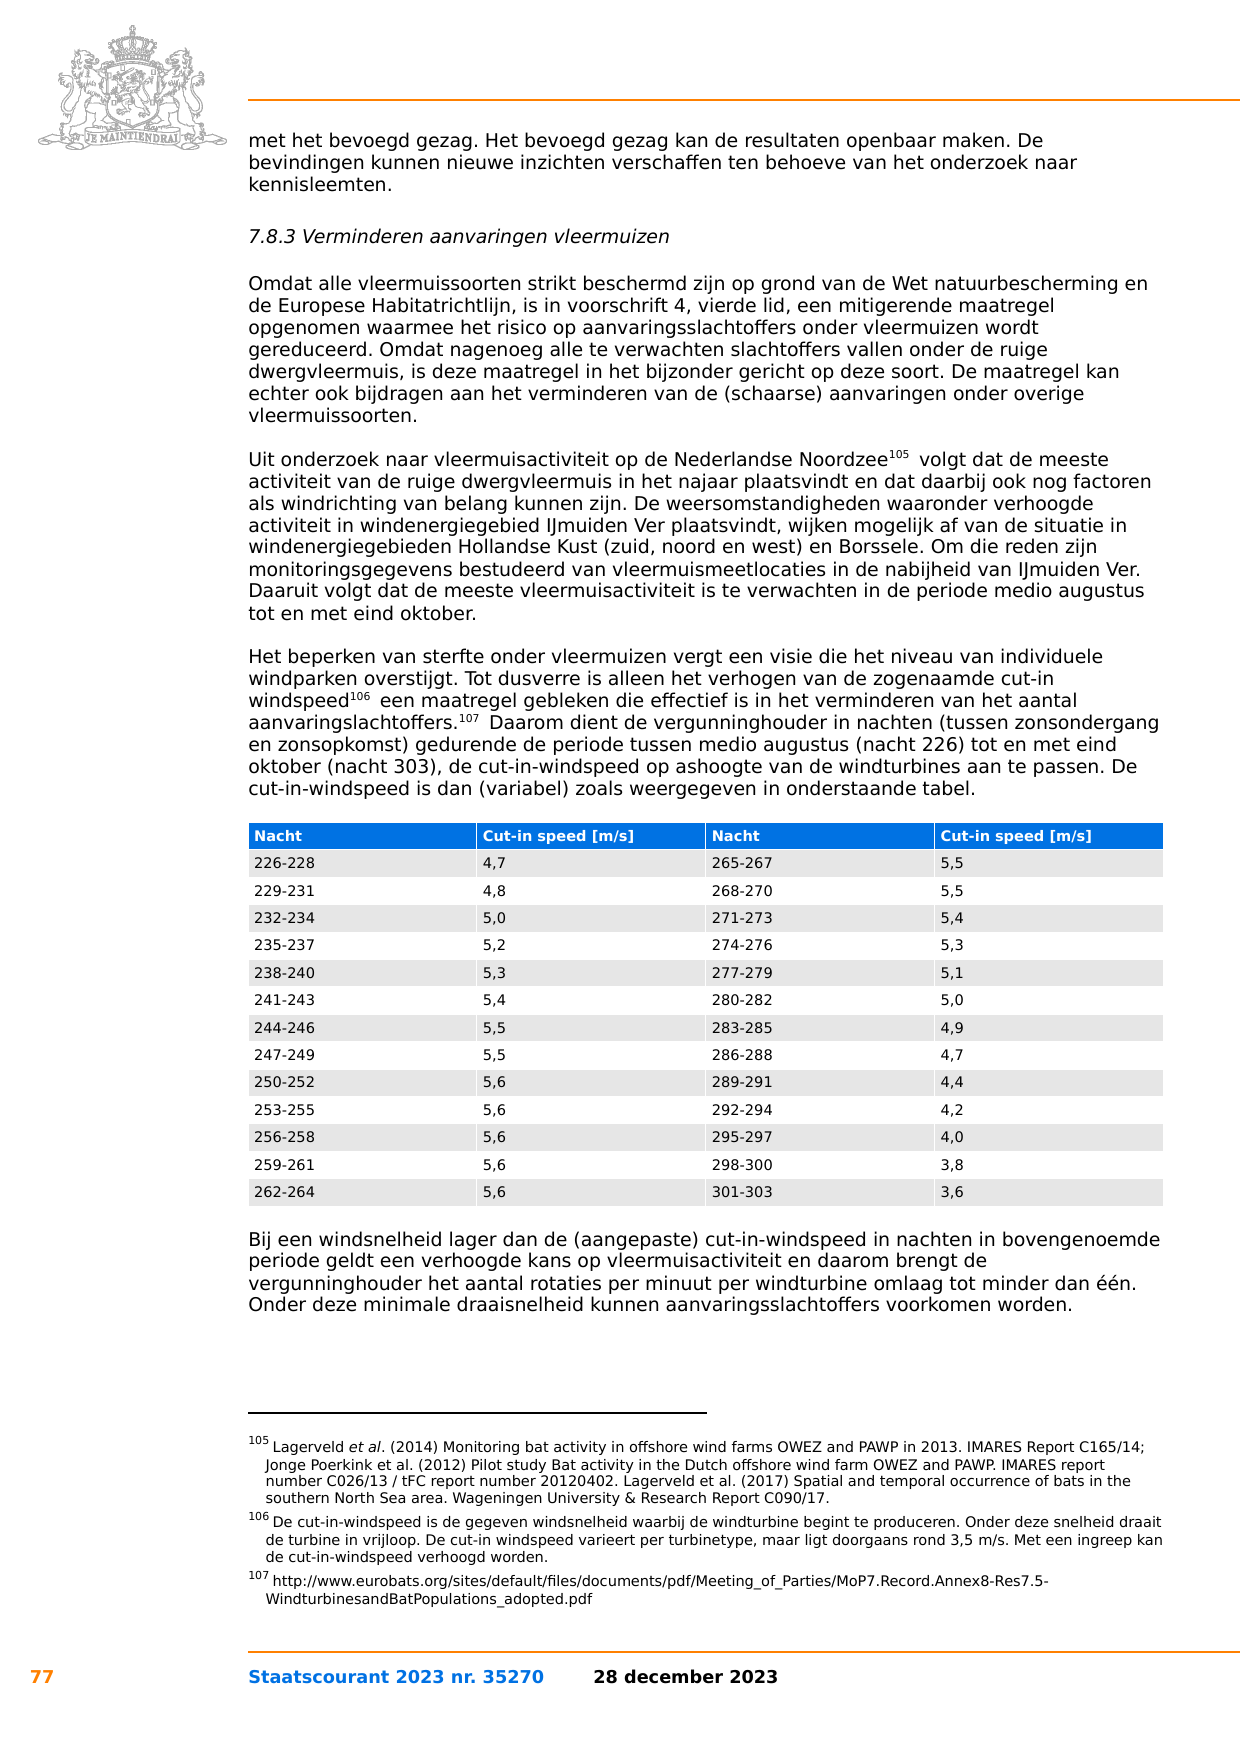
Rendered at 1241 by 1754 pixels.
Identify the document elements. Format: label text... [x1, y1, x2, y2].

table_cell 5,4 [477, 988, 705, 1014]
table_cell 5,5 [477, 1042, 705, 1068]
text Uit onderzoek naar vleermuisactiviteit op de Nederlandse Noordzee volgt dat de meeste activiteit van de ruige dwergvleermuis in het najaar plaatsvindt en dat daarbij ook nog factoren als windrichting van belang kunnen zijn. De weersomstandigheden waaronder verhoogde activiteit in windenergiegebied IJmuiden Ver plaatsvindt, wijken mogelijk af van de situatie in windenergiegebieden Hollandse Kust (zuid, noord en west) en Borssele. Om die reden zijn monitoringsgegevens bestudeerd van vleermuismeetlocaties in de nabijheid van IJmuiden Ver. Daaruit volgt dat de meeste vleermuisactiviteit is te verwachten in de periode medio augustus tot en met eind oktober. [248, 448, 1163, 624]
text Het beperken van sterfte onder vleermuizen vergt een visie die het niveau van individuele windparken overstijgt. Tot dusverre is alleen het verhogen van de zogenaamde cut-in windspeed een maatregel gebleken die effectief is in het verminderen van het aantal aanvaringslachtoffers. Daarom dient de vergunninghouder in nachten (tussen zonsondergang en zonsopkomst) gedurende de periode tussen medio augustus (nacht 226) tot en met eind oktober (nacht 303), de cut-in-windspeed op ashoogte van de windturbines aan te passen. De cut-in-windspeed is dan (variabel) zoals weergegeven in onderstaande tabel. [248, 646, 1163, 800]
subtitle 7.8.3 Verminderen aanvaringen vleermuizen [248, 226, 1163, 248]
table_cell 280-282 [706, 988, 934, 1014]
table_cell 259-261 [249, 1152, 476, 1178]
table_cell 256-258 [249, 1124, 476, 1151]
table_cell 235-237 [249, 933, 476, 959]
table_cell 265-267 [706, 850, 934, 877]
text Omdat alle vleermuissoorten strikt beschermd zijn op grond van de Wet natuurbescherming en de Europese Habitatrichtlijn, is in voorschrift 4, vierde lid, een mitigerende maatregel opgenomen waarmee het risico op aanvaringsslachtoffers onder vleermuizen wordt gereduceerd. Omdat nagenoeg alle te verwachten slachtoffers vallen onder de ruige dwergvleermuis, is deze maatregel in het bijzonder gericht op deze soort. De maatregel kan echter ook bijdragen aan het verminderen van de (schaarse) aanvaringen onder overige vleermuissoorten. [248, 273, 1163, 427]
table_cell 5,0 [935, 988, 1163, 1014]
table_cell 3,8 [935, 1152, 1163, 1178]
table_header Nacht [249, 823, 476, 849]
table_cell 244-246 [249, 1015, 476, 1041]
table_cell 4,9 [935, 1015, 1163, 1041]
table_cell 277-279 [706, 960, 934, 986]
table_cell 4,2 [935, 1097, 1163, 1123]
picture [38, 25, 227, 150]
table_cell 5,0 [477, 905, 705, 932]
table_cell 5,3 [477, 960, 705, 986]
table_cell 286-288 [706, 1042, 934, 1068]
table_cell 4,7 [477, 850, 705, 877]
table_cell 4,4 [935, 1070, 1163, 1096]
table_header Cut-in speed [m/s] [477, 823, 705, 849]
table_cell 5,3 [935, 933, 1163, 959]
table_cell 253-255 [249, 1097, 476, 1123]
table_cell 283-285 [706, 1015, 934, 1041]
table_cell 5,5 [477, 1015, 705, 1041]
table_cell 292-294 [706, 1097, 934, 1123]
table_cell 3,6 [935, 1179, 1163, 1206]
table_cell 4,0 [935, 1124, 1163, 1151]
text Lagerveld et al. (2014) Monitoring bat activity in offshore wind farms OWEZ and PAWP in 2013. IMARES Report C165/14; Jonge Poerkink et al. (2012) Pilot study Bat activity in the Dutch offshore wind farm OWEZ and PAWP. IMARES report number C026/13 / tFC report number 20120402. Lagerveld et al. (2017) Spatial and temporal occurrence of bats in the southern North Sea area. Wageningen University & Research Report C090/17. [248, 1434, 1163, 1507]
table_cell 298-300 [706, 1152, 934, 1178]
table_cell 229-231 [249, 878, 476, 904]
table_cell 247-249 [249, 1042, 476, 1068]
table_cell 4,8 [477, 878, 705, 904]
table_header Nacht [706, 823, 934, 849]
table_cell 250-252 [249, 1070, 476, 1096]
table_cell 289-291 [706, 1070, 934, 1096]
table_cell 4,7 [935, 1042, 1163, 1068]
table_cell 5,6 [477, 1097, 705, 1123]
table_cell 5,5 [935, 850, 1163, 877]
table_cell 238-240 [249, 960, 476, 986]
table_cell 5,6 [477, 1179, 705, 1206]
text http://www.eurobats.org/sites/default/files/documents/pdf/Meeting_of_Parties/MoP7.Record.Annex8-Res7.5-WindturbinesandBatPopulations_adopted.pdf [248, 1569, 1163, 1608]
table_cell 241-243 [249, 988, 476, 1014]
table_cell 5,2 [477, 933, 705, 959]
table_cell 271-273 [706, 905, 934, 932]
table_cell 232-234 [249, 905, 476, 932]
table_cell 5,4 [935, 905, 1163, 932]
text De cut-in-windspeed is de gegeven windsnelheid waarbij de windturbine begint te produceren. Onder deze snelheid draait de turbine in vrijloop. De cut-in windspeed varieert per turbinetype, maar ligt doorgaans rond 3,5 m/s. Met een ingreep kan de cut-in-windspeed verhoogd worden. [248, 1510, 1163, 1566]
table_cell 301-303 [706, 1179, 934, 1206]
table_cell 274-276 [706, 933, 934, 959]
table_cell 5,6 [477, 1124, 705, 1151]
table_cell 226-228 [249, 850, 476, 877]
table_header Cut-in speed [m/s] [935, 823, 1163, 849]
text met het bevoegd gezag. Het bevoegd gezag kan de resultaten openbaar maken. De bevindingen kunnen nieuwe inzichten verschaffen ten behoeve van het onderzoek naar kennisleemten. [248, 130, 1163, 196]
table_cell 262-264 [249, 1179, 476, 1206]
table_cell 5,6 [477, 1152, 705, 1178]
table_cell 268-270 [706, 878, 934, 904]
table_cell 295-297 [706, 1124, 934, 1151]
table_cell 5,5 [935, 878, 1163, 904]
table_cell 5,1 [935, 960, 1163, 986]
table_cell 5,6 [477, 1070, 705, 1096]
text Bij een windsnelheid lager dan de (aangepaste) cut-in-windspeed in nachten in bovengenoemde periode geldt een verhoogde kans op vleermuisactiviteit en daarom brengt de vergunninghouder het aantal rotaties per minuut per windturbine omlaag tot minder dan één. Onder deze minimale draaisnelheid kunnen aanvaringsslachtoffers voorkomen worden. [248, 1228, 1163, 1316]
